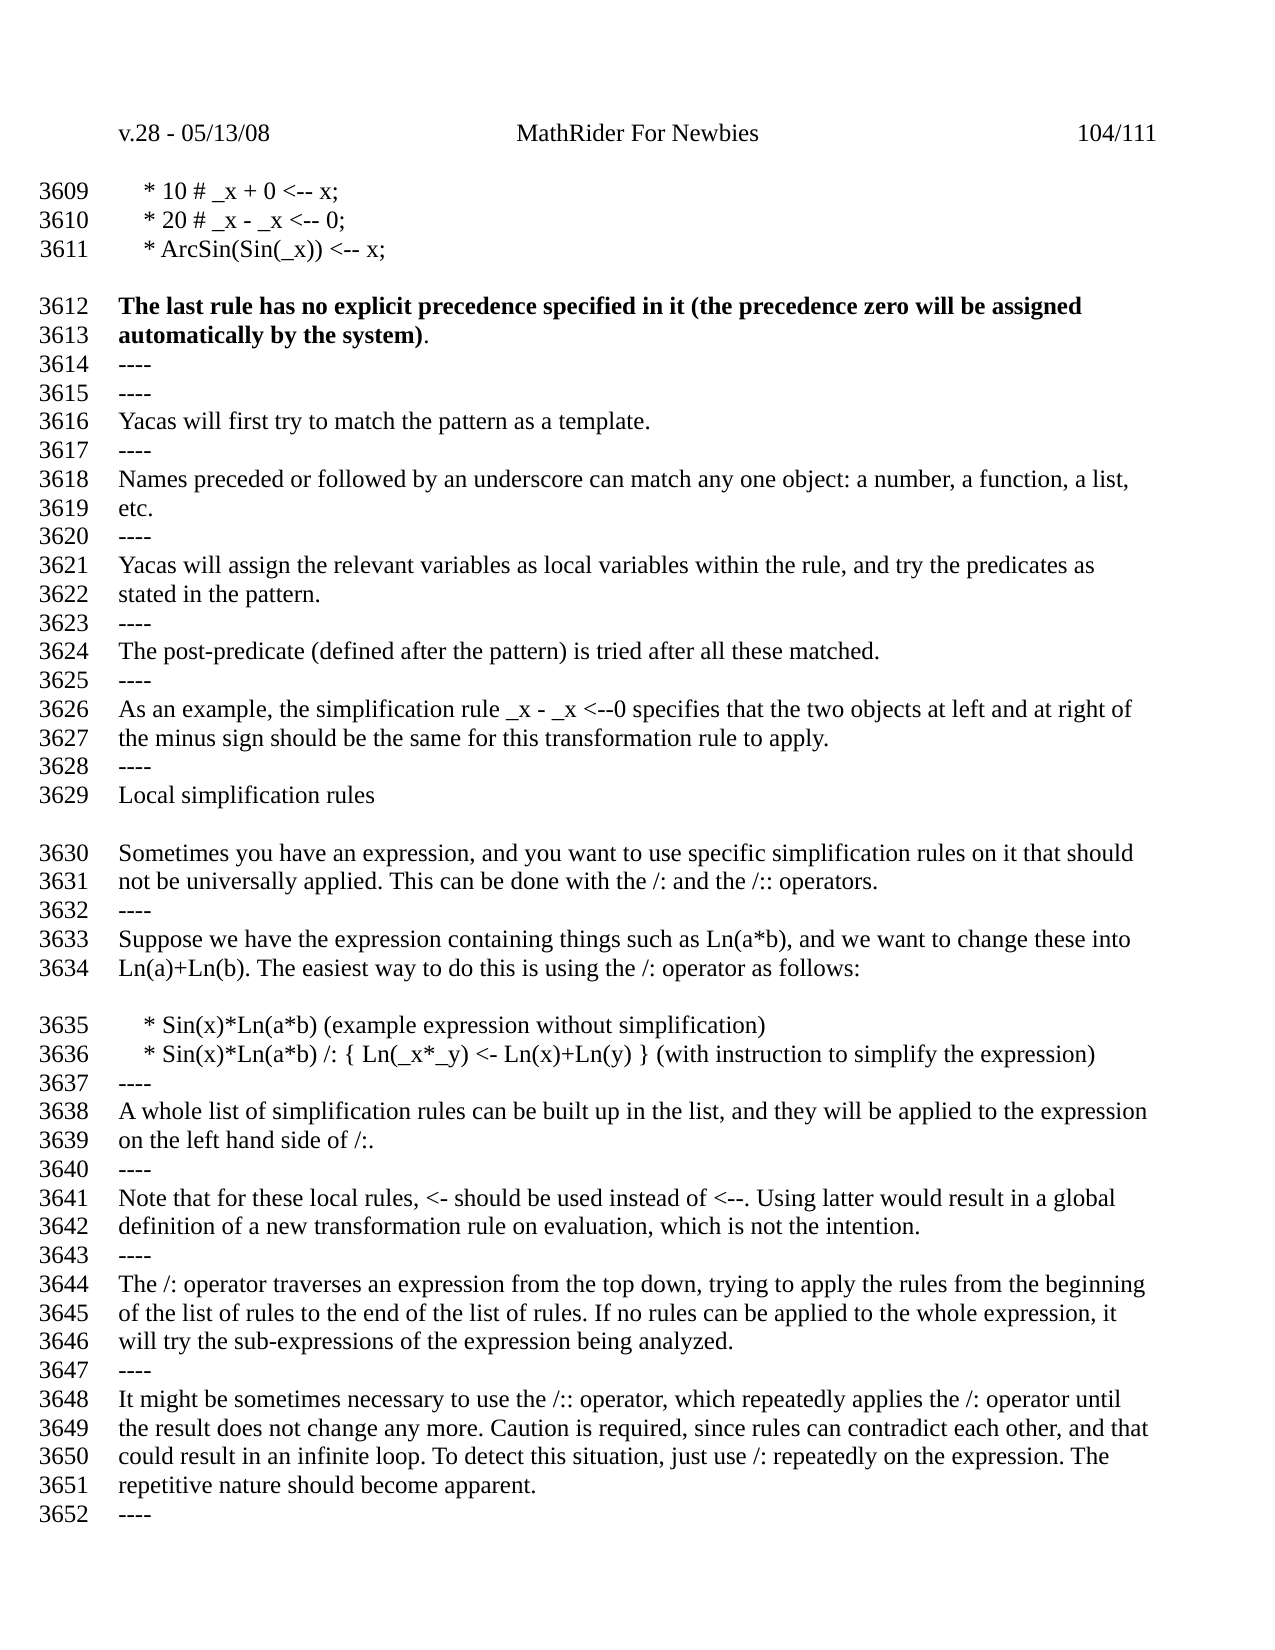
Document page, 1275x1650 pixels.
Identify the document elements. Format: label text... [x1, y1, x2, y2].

text ---- [118, 1240, 1157, 1269]
text * 20 # _x - _x <-- 0; [118, 205, 1157, 234]
text Yacas will first try to match the pattern as a template. [118, 406, 1157, 435]
text ---- [118, 349, 1157, 378]
text Suppose we have the expression containing things such as Ln(a*b), and we want to change these into Ln(a)+Ln(b). The easiest way to do this is using the /: operator as follows: [118, 924, 1157, 981]
text A whole list of simplification rules can be built up in the list, and they will be applied to the expression on the left hand side of /:. [118, 1096, 1157, 1154]
text ---- [118, 608, 1157, 636]
text ---- [118, 521, 1157, 550]
text The last rule has no explicit precedence specified in it (the precedence zero will be assigned automatically by the system). [118, 291, 1157, 349]
text * Sin(x)*Ln(a*b) /: { Ln(_x*_y) <- Ln(x)+Ln(y) } (with instruction to simplify the expression) [118, 1039, 1157, 1068]
text ---- [118, 1154, 1157, 1183]
text Sometimes you have an expression, and you want to use specific simplification rules on it that should not be universally applied. This can be done with the /: and the /:: operators. [118, 838, 1157, 895]
text * 10 # _x + 0 <-- x; [118, 176, 1157, 205]
text ---- [118, 751, 1157, 780]
text As an example, the simplification rule _x - _x <--0 specifies that the two objects at left and at right of the minus sign should be the same for this transformation rule to apply. [118, 694, 1157, 751]
text * ArcSin(Sin(_x)) <-- x; [118, 234, 1157, 263]
text ---- [118, 378, 1157, 406]
text * Sin(x)*Ln(a*b) (example expression without simplification) [118, 1010, 1157, 1039]
text The post-predicate (defined after the pattern) is tried after all these matched. [118, 636, 1157, 665]
text The /: operator traverses an expression from the top down, trying to apply the rules from the beginning of the list of rules to the end of the list of rules. If no rules can be applied to the whole expression, it will try the sub-expressions of the expression being analyzed. [118, 1269, 1157, 1355]
text ---- [118, 895, 1157, 924]
text ---- [118, 435, 1157, 464]
text Local simplification rules [118, 780, 1157, 809]
text ---- [118, 665, 1157, 694]
text Yacas will assign the relevant variables as local variables within the rule, and try the predicates as stated in the pattern. [118, 550, 1157, 608]
text It might be sometimes necessary to use the /:: operator, which repeatedly applies the /: operator until the result does not change any more. Caution is required, since rules can contradict each other, and that could result in an infinite loop. To detect this situation, just use /: repeatedly on the expression. The repetitive nature should become apparent. [118, 1384, 1157, 1499]
text ---- [118, 1068, 1157, 1096]
text ---- [118, 1355, 1157, 1384]
text Names preceded or followed by an underscore can match any one object: a number, a function, a list, etc. [118, 464, 1157, 521]
text ---- [118, 1499, 1157, 1528]
text Note that for these local rules, <- should be used instead of <--. Using latter would result in a global definition of a new transformation rule on evaluation, which is not the intention. [118, 1183, 1157, 1240]
